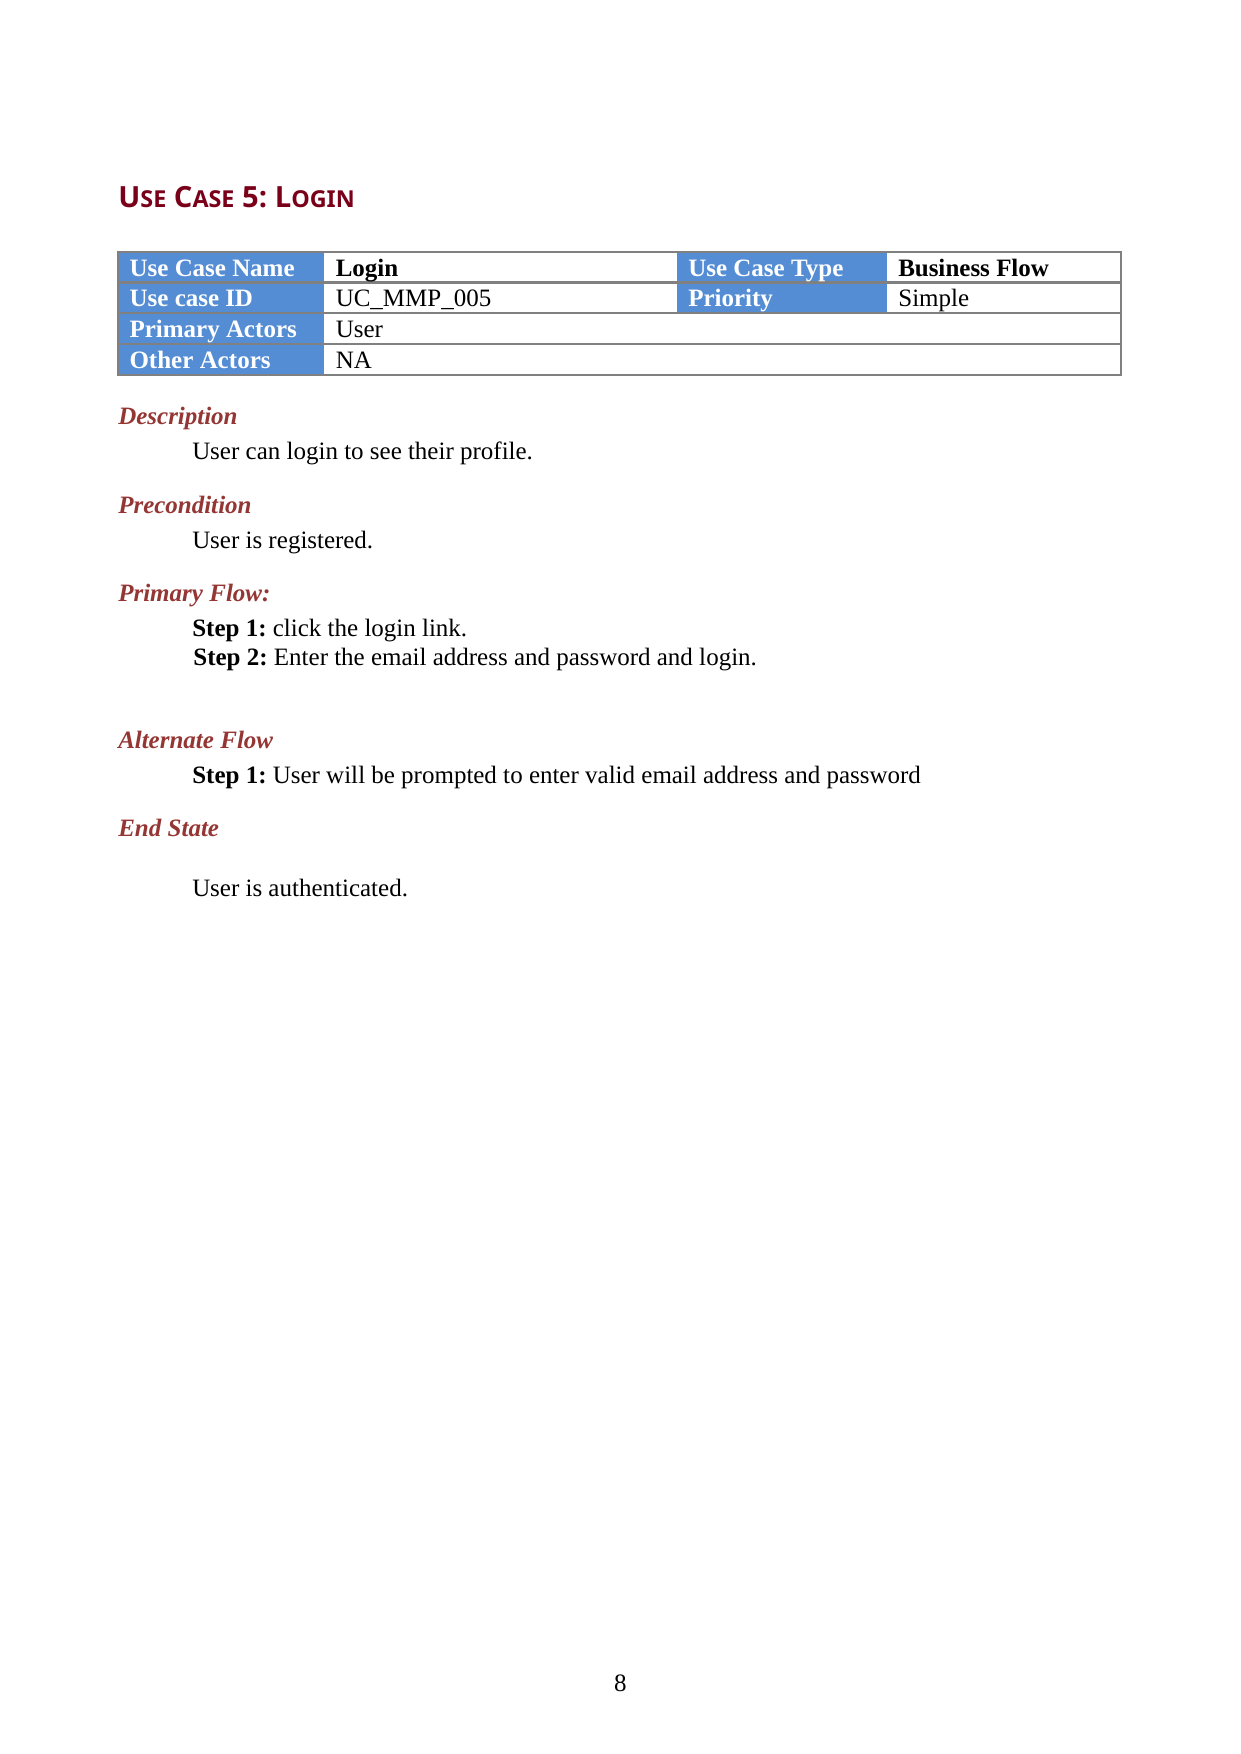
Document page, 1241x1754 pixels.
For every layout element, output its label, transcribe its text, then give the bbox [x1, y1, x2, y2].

table_cell UC_MMP_005 [324, 284, 677, 312]
table_cell Other Actors [119, 345, 324, 374]
table_cell Primary Actors [119, 314, 324, 343]
subtitle End State [118, 813, 1122, 842]
subtitle Alternate Flow [118, 725, 1122, 753]
text User can login to see their profile. [118, 436, 1122, 465]
text Step 2: Enter the email address and password and login. [193, 642, 1122, 671]
text User is registered. [118, 525, 1122, 553]
table_cell User [324, 314, 1120, 343]
table_cell Simple [887, 284, 1120, 312]
subtitle Primary Flow: [118, 578, 1122, 607]
table_header Use Case Type [677, 253, 887, 281]
subtitle Precondition [118, 490, 1122, 518]
text Step 1: User will be prompted to enter valid email address and password [118, 760, 1122, 788]
table_cell NA [324, 345, 1120, 374]
table_cell Priority [677, 284, 887, 312]
subtitle Description [118, 401, 1122, 430]
table_header Use Case Name [119, 253, 324, 281]
table_header Login [324, 253, 677, 281]
text User is authenticated. [118, 873, 1122, 902]
subtitle Use Case 5: Login [118, 176, 1122, 216]
text Step 1: click the login link. [118, 613, 1122, 642]
table_header Business Flow [887, 253, 1120, 281]
table_cell Use case ID [119, 284, 324, 312]
